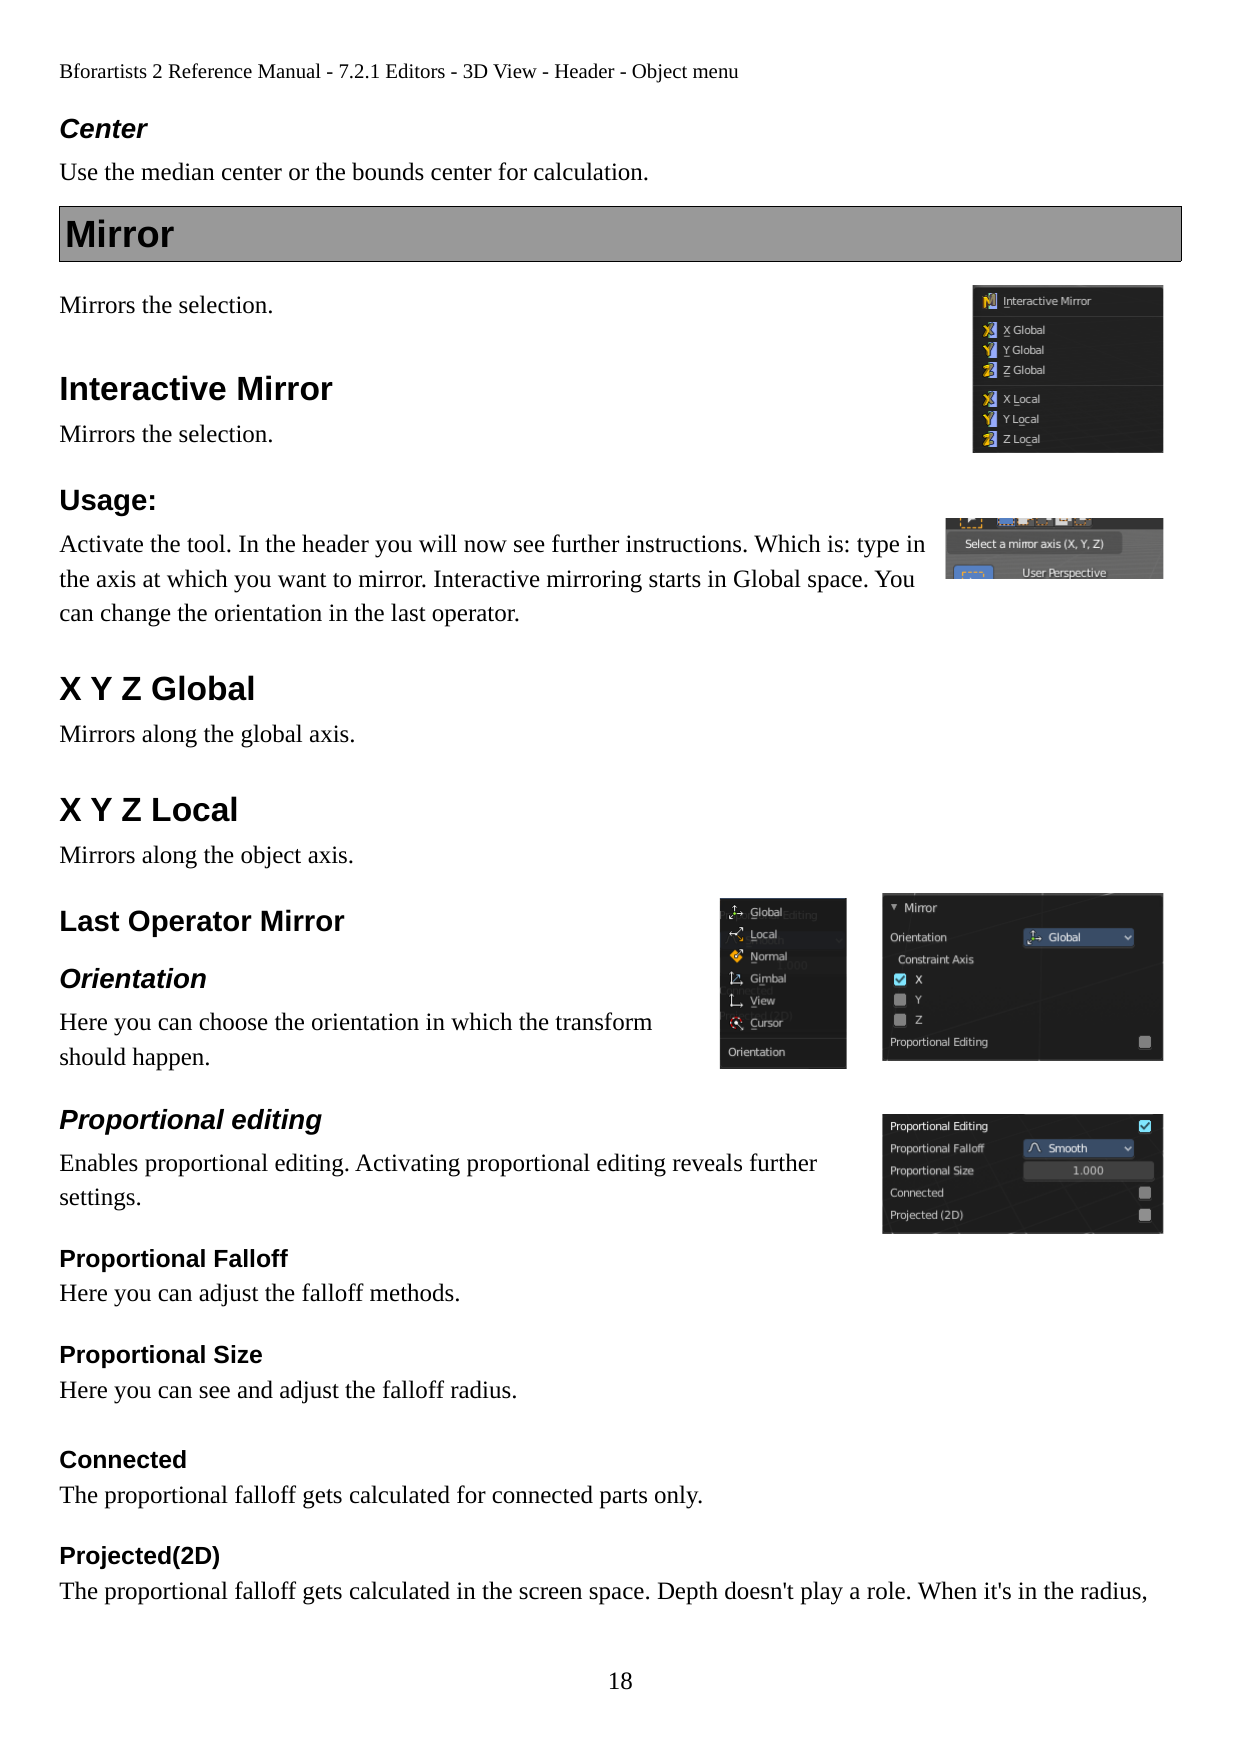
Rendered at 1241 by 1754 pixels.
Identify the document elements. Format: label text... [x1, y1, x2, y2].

text [1164, 290, 1181, 319]
text The proportional falloff gets calculated in the screen space. Depth doesn't play a role. When it's in the radius, [59, 1576, 1181, 1605]
subtitle Center [59, 113, 1181, 144]
subtitle Interactive Mirror [59, 368, 972, 407]
picture [882, 1114, 1164, 1234]
text Mirrors along the object axis. [59, 841, 1181, 869]
subtitle [1164, 904, 1181, 938]
subtitle [1164, 963, 1181, 995]
text Enables proportional editing. Activating proportional editing reveals further settings. [59, 1148, 882, 1211]
text Here you can see and adjust the falloff radius. [59, 1375, 1181, 1404]
picture [882, 893, 1164, 1061]
subtitle Proportional Size [59, 1340, 1181, 1369]
picture [972, 285, 1164, 453]
text Here you can adjust the falloff methods. [59, 1278, 1181, 1307]
subtitle X Y Z Global [59, 668, 1181, 707]
text The proportional falloff gets calculated for connected parts only. [59, 1480, 1181, 1508]
subtitle X Y Z Local [59, 789, 1181, 828]
text Mirrors the selection. [59, 419, 972, 448]
subtitle Last Operator Mirror [59, 904, 719, 938]
subtitle [1164, 368, 1181, 407]
subtitle Connected [59, 1445, 1181, 1473]
subtitle Orientation [59, 963, 719, 995]
subtitle Proportional Falloff [59, 1244, 1181, 1272]
text Activate the tool. In the header you will now see further instructions. Which is: type in the axis at which you want to mirror. Interactive mirroring starts in Global space. You can change the orientation in the last operator. [59, 529, 1181, 627]
subtitle [847, 904, 882, 938]
text Here you can choose the orientation in which the transform should happen. [59, 1007, 1181, 1071]
text Use the median center or the bounds center for calculation. [59, 157, 1181, 186]
subtitle Usage: [59, 483, 1181, 517]
picture [719, 898, 847, 1069]
text [1164, 419, 1181, 448]
text Mirrors along the global axis. [59, 719, 1181, 748]
subtitle Projected(2D) [59, 1541, 1181, 1570]
table_header Mirror [60, 207, 1181, 261]
subtitle Proportional editing [59, 1103, 1181, 1135]
text Mirrors the selection. [59, 290, 972, 319]
picture [945, 518, 1164, 579]
subtitle [847, 963, 882, 995]
